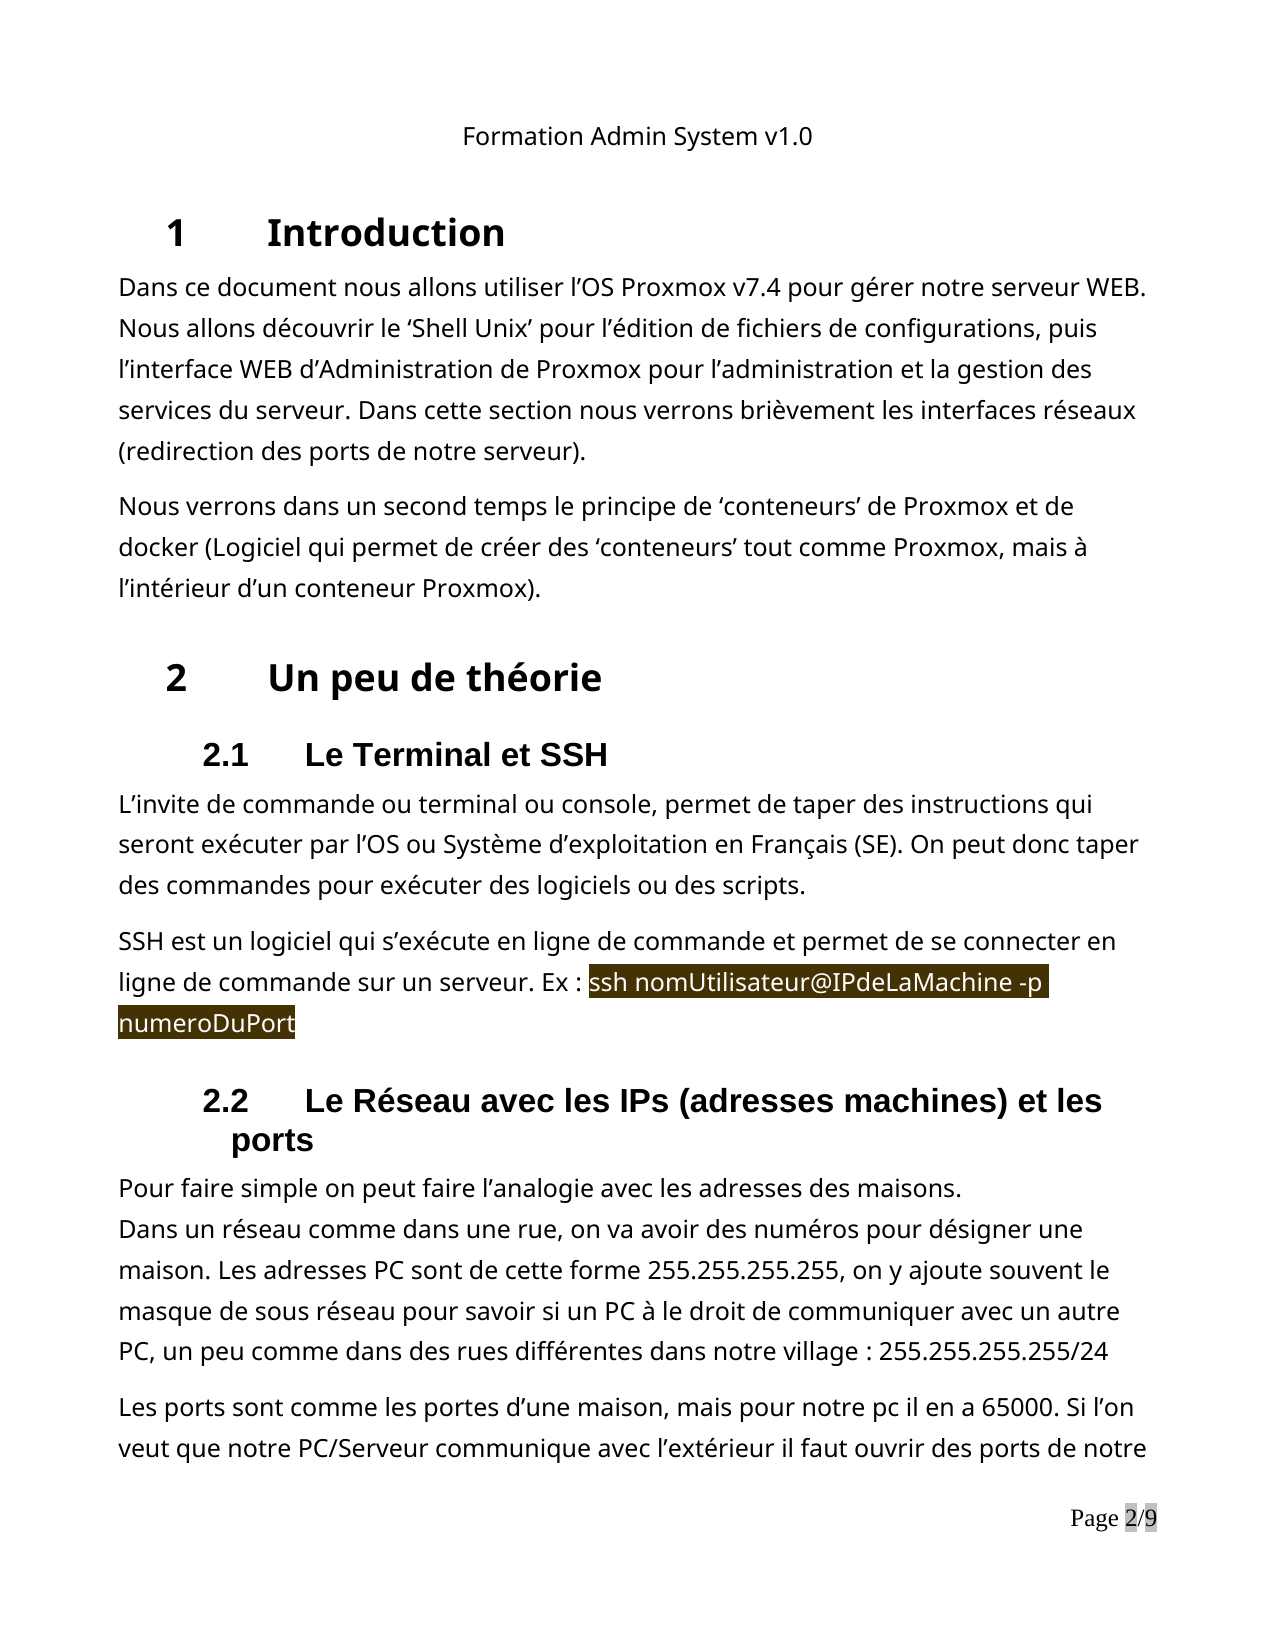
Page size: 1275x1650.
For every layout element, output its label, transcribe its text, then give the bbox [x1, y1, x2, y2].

text Les ports sont comme les portes d’une maison, mais pour notre pc il en a 65000. Si l’on veut que notre PC/Serveur communique avec l’extérieur il faut ouvrir des ports de notre [118, 1390, 1157, 1464]
subtitle Un peu de théorie [156, 651, 1157, 702]
text Nous verrons dans un second temps le principe de ‘conteneurs’ de Proxmox et de docker (Logiciel qui permet de créer des ‘conteneurs’ tout comme Proxmox, mais à l’intérieur d’un conteneur Proxmox). [118, 489, 1157, 605]
text SSH est un logiciel qui s’exécute en ligne de commande et permet de se connecter en ligne de commande sur un serveur. Ex : ssh nomUtilisateur@IPdeLaMachine -p numeroDuPort [118, 923, 1157, 1039]
subtitle Le Réseau avec les IPs (adresses machines) et les ports [193, 1081, 1157, 1158]
text Dans ce document nous allons utiliser l’OS Proxmox v7.4 pour gérer notre serveur WEB. Nous allons découvrir le ‘Shell Unix’ pour l’édition de fichiers de configurations, puis l’interface WEB d’Administration de Proxmox pour l’administration et la gestion des services du serveur. Dans cette section nous verrons brièvement les interfaces réseaux (redirection des ports de notre serveur). [118, 270, 1157, 467]
subtitle Introduction [156, 207, 1157, 258]
text L’invite de commande ou terminal ou console, permet de taper des instructions qui seront exécuter par l’OS ou Système d’exploitation en Français (SE). On peut donc taper des commandes pour exécuter des logiciels ou des scripts. [118, 786, 1157, 902]
text Pour faire simple on peut faire l’analogie avec les adresses des maisons. Dans un réseau comme dans une rue, on va avoir des numéros pour désigner une maison. Les adresses PC sont de cette forme 255.255.255.255, on y ajoute souvent le masque de sous réseau pour savoir si un PC à le droit de communiquer avec un autre PC, un peu comme dans des rues différentes dans notre village : 255.255.255.255/24 [118, 1171, 1157, 1368]
subtitle Le Terminal et SSH [193, 735, 1157, 774]
